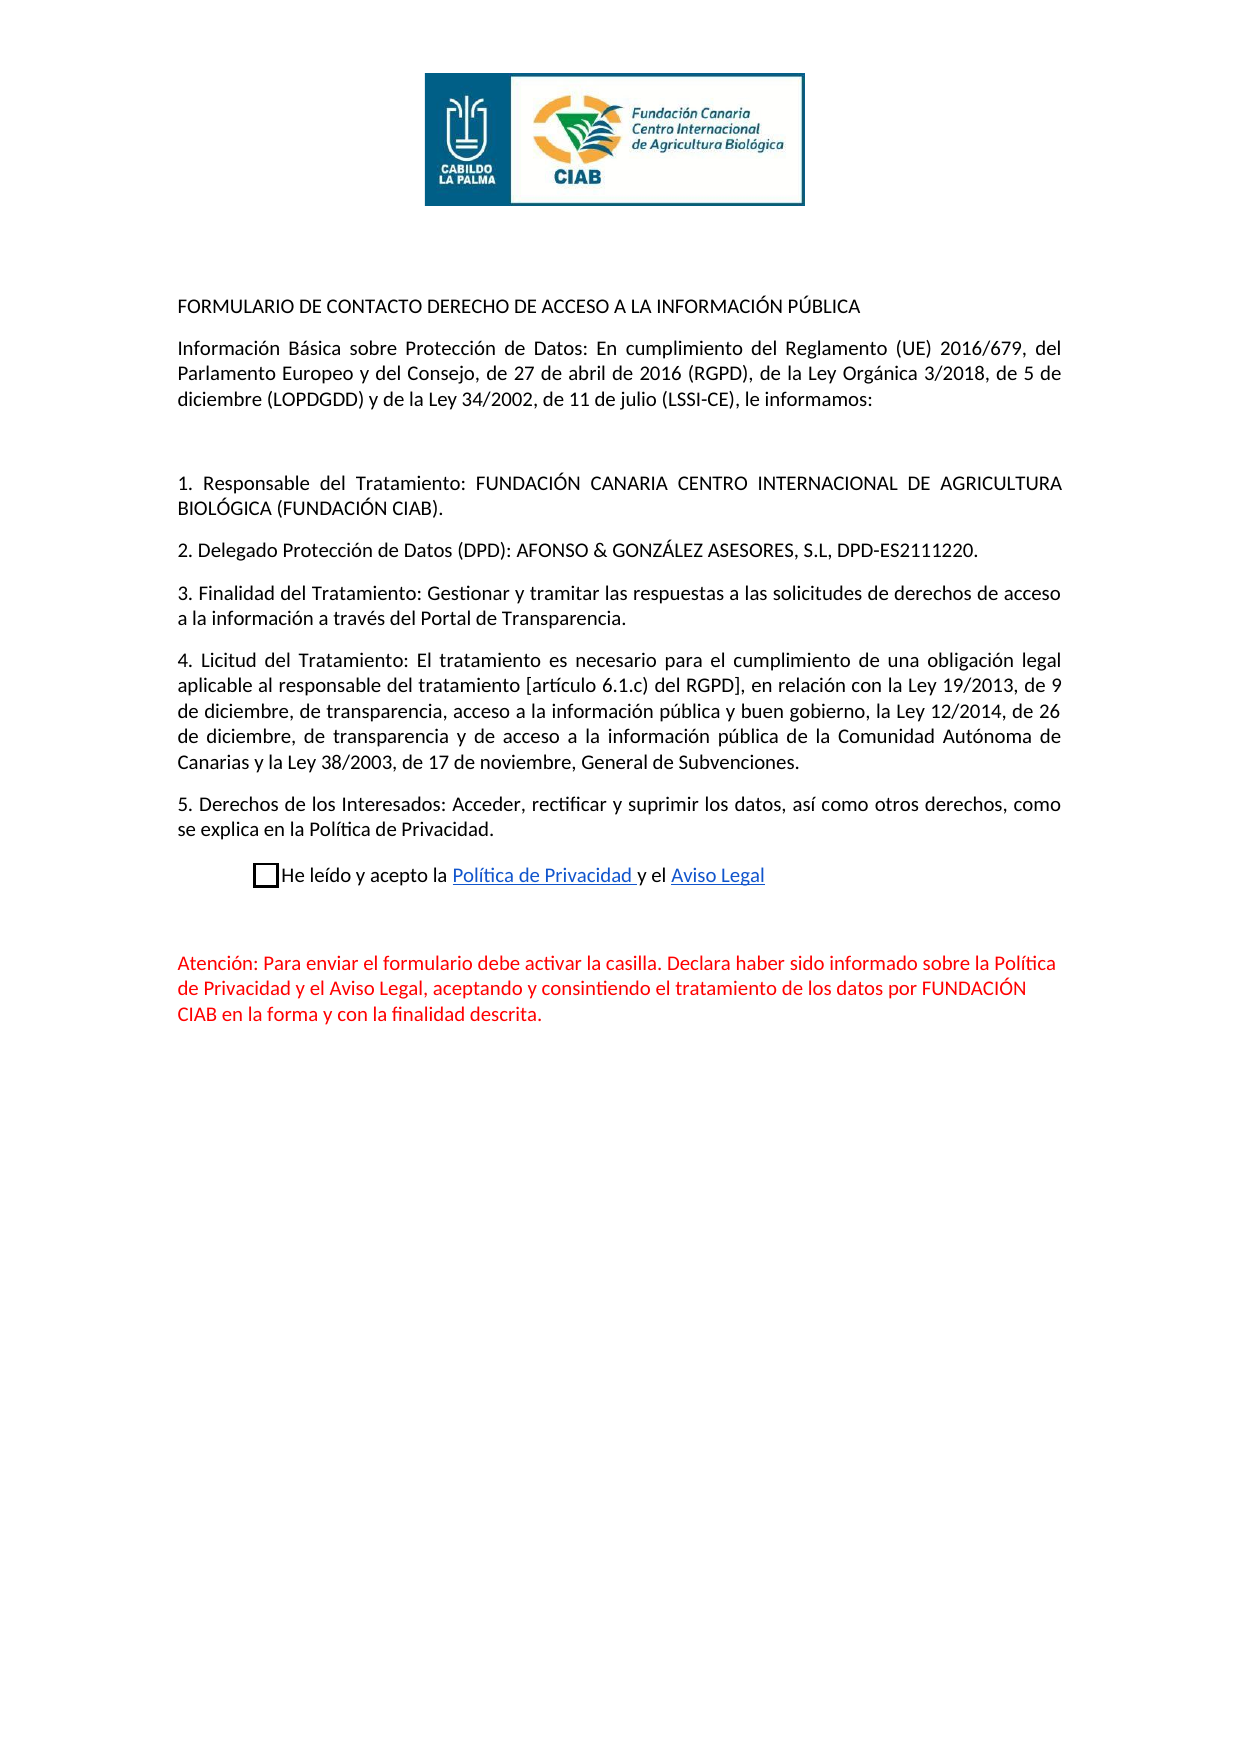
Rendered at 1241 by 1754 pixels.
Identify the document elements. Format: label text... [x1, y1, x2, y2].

text FORMULARIO DE CONTACTO DERECHO DE ACCESO A LA INFORMACIÓN PÚBLICA [177, 293, 1063, 318]
list He leído y acepto la Política de Privacidad y el Aviso Legal [215, 858, 1063, 891]
picture [510, 76, 805, 206]
text 5. Derechos de los Interesados: Acceder, rectificar y suprimir los datos, así como otros derechos, como se explica en la Política de Privacidad. [177, 791, 1063, 842]
text 3. Finalidad del Tratamiento: Gestionar y tramitar las respuestas a las solicitudes de derechos de acceso a la información a través del Portal de Transparencia. [177, 580, 1063, 631]
text Información Básica sobre Protección de Datos: En cumplimiento del Reglamento (UE) 2016/679, del Parlamento Europeo y del Consejo, de 27 de abril de 2016 (RGPD), de la Ley Orgánica 3/2018, de 5 de diciembre (LOPDGDD) y de la Ley 34/2002, de 11 de julio (LSSI-CE), le informamos: [177, 335, 1063, 411]
picture [438, 164, 496, 185]
text 1. Responsable del Tratamiento: FUNDACIÓN CANARIA CENTRO INTERNACIONAL DE AGRICULTURA BIOLÓGICA (FUNDACIÓN CIAB). [177, 470, 1063, 521]
text 2. Delegado Protección de Datos (DPD): AFONSO & GONZÁLEZ ASESORES, S.L, DPD-ES2111220. [177, 538, 1063, 563]
text 4. Licitud del Tratamiento: El tratamiento es necesario para el cumplimiento de una obligación legal aplicable al responsable del tratamiento [artículo 6.1.c) del RGPD], en relación con la Ley 19/2013, de 9 de diciembre, de transparencia, acceso a la información pública y buen gobierno, la Ley 12/2014, de 26 de diciembre, de transparencia y de acceso a la información pública de la Comunidad Autónoma de Canarias y la Ley 38/2003, de 17 de noviembre, General de Subvenciones. [177, 647, 1063, 774]
text Atención: Para enviar el formulario debe activar la casilla. Declara haber sido informado sobre la Política de Privacidad y el Aviso Legal, aceptando y consintiendo el tratamiento de los datos por FUNDACIÓN CIAB en la forma y con la finalidad descrita. [177, 950, 1063, 1026]
picture [446, 96, 488, 161]
